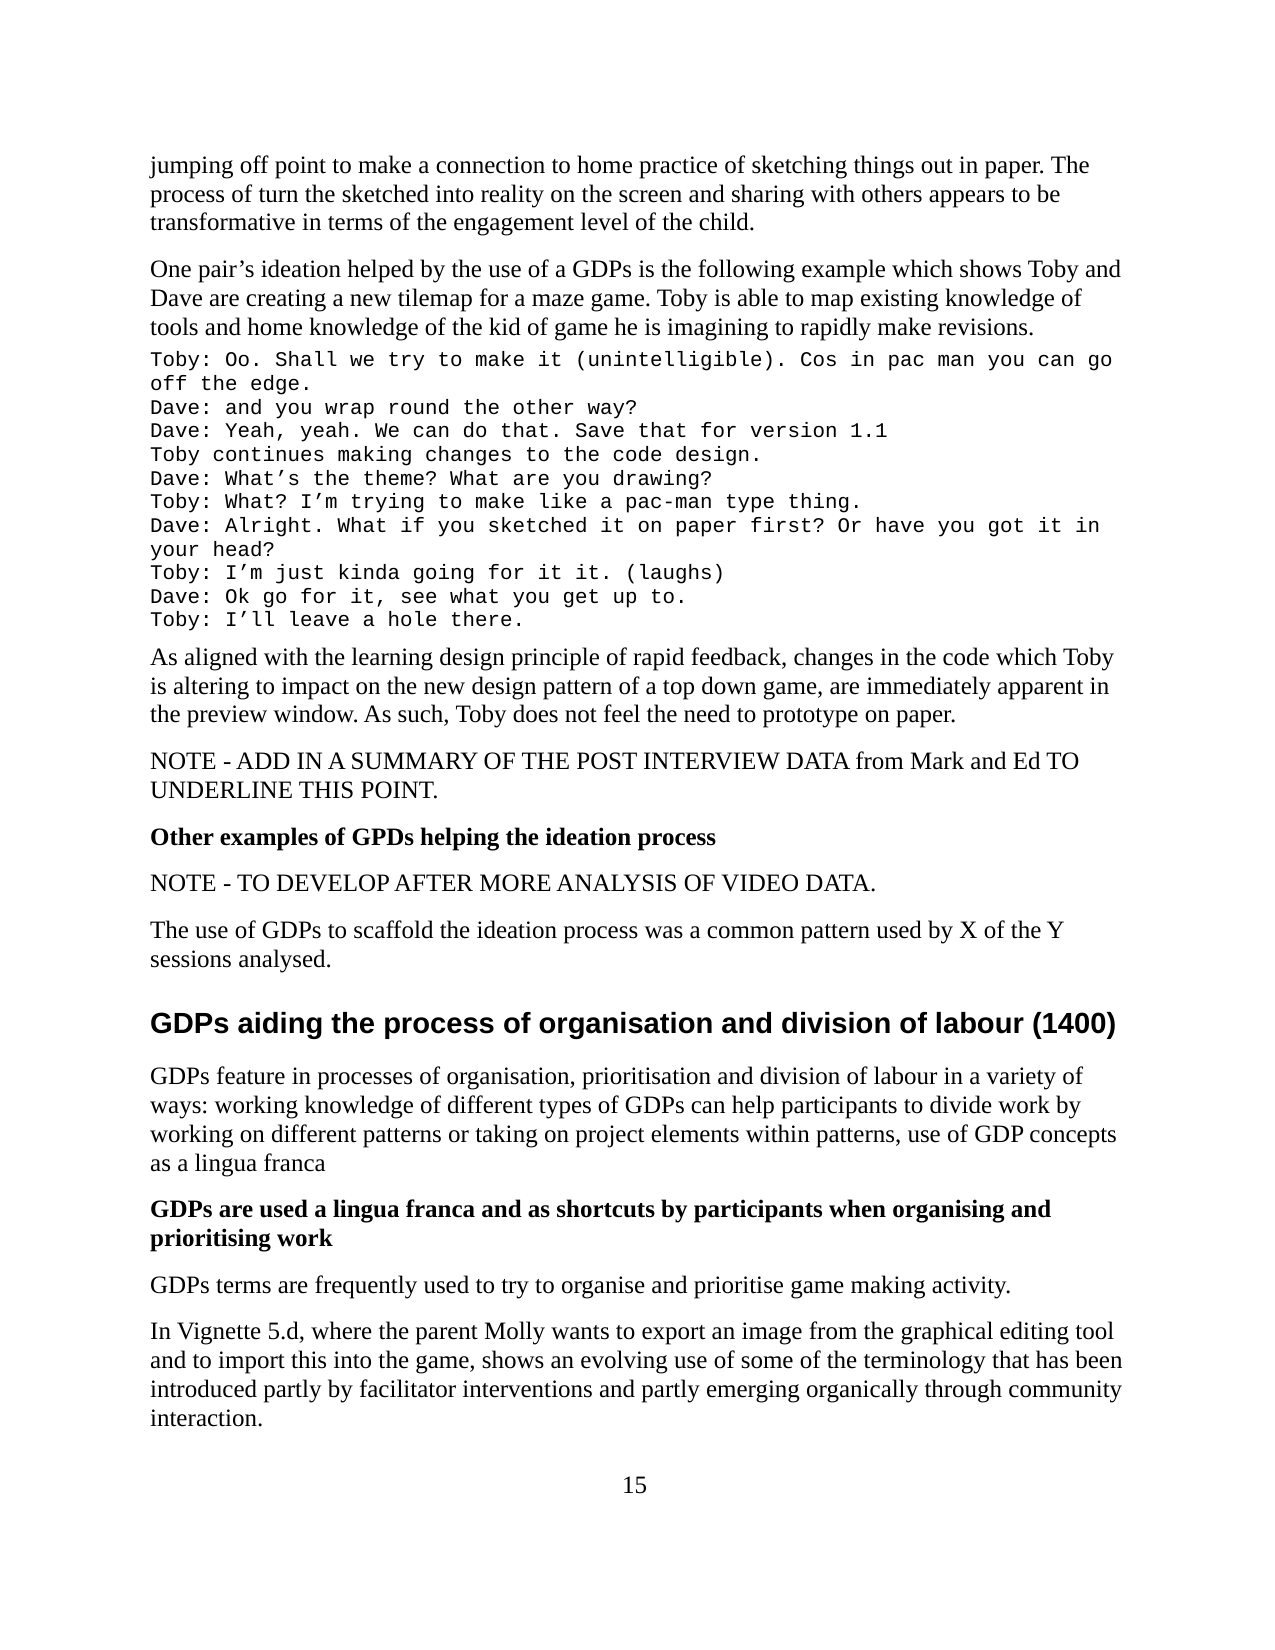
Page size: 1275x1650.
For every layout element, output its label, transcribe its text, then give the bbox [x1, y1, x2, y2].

text NOTE - ADD IN A SUMMARY OF THE POST INTERVIEW DATA from Mark and Ed TO UNDERLINE THIS POINT. [150, 746, 1125, 804]
text Toby: What? I’m trying to make like a pac-man type thing. [150, 491, 1125, 515]
text Dave: Alright. What if you sketched it on paper first? Or have you got it in your head? [150, 515, 1125, 562]
text Dave: Yeah, yeah. We can do that. Save that for version 1.1 [150, 420, 1125, 444]
text GDPs terms are frequently used to try to organise and prioritise game making activity. [150, 1270, 1125, 1298]
text Dave: and you wrap round the other way? [150, 397, 1125, 420]
text jumping off point to make a connection to home practice of sketching things out in paper. The process of turn the sketched into reality on the screen and sharing with others appears to be transformative in terms of the engagement level of the child. [150, 150, 1125, 236]
text The use of GDPs to scaffold the ideation process was a common pattern used by X of the Y sessions analysed. [150, 915, 1125, 972]
subtitle GDPs aiding the process of organisation and division of labour (1400) [150, 1006, 1125, 1040]
text NOTE - TO DEVELOP AFTER MORE ANALYSIS OF VIDEO DATA. [150, 868, 1125, 897]
text Other examples of GPDs helping the ideation process [150, 822, 1125, 850]
text Toby: Oo. Shall we try to make it (unintelligible). Cos in pac man you can go off the edge. [150, 349, 1125, 397]
text Toby: I’ll leave a hole there. [150, 609, 1125, 633]
text Dave: What’s the theme? What are you drawing? [150, 468, 1125, 491]
text GDPs feature in processes of organisation, prioritisation and division of labour in a variety of ways: working knowledge of different types of GDPs can help participants to divide work by working on different patterns or taking on project elements within patterns, use of GDP concepts as a lingua franca [150, 1061, 1125, 1176]
text Toby continues making changes to the code design. [150, 444, 1125, 468]
text In Vignette 5.d, where the parent Molly wants to export an image from the graphical editing tool and to import this into the game, shows an evolving use of some of the terminology that has been introduced partly by facilitator interventions and partly emerging organically through community interaction. [150, 1316, 1125, 1431]
text GDPs are used a lingua franca and as shortcuts by participants when organising and prioritising work [150, 1194, 1125, 1252]
text Dave: Ok go for it, see what you get up to. [150, 586, 1125, 609]
text One pair’s ideation helped by the use of a GDPs is the following example which shows Toby and Dave are creating a new tilemap for a maze game. Toby is able to map existing knowledge of tools and home knowledge of the kid of game he is imagining to rapidly make revisions. [150, 254, 1125, 340]
text As aligned with the learning design principle of rapid feedback, changes in the code which Toby is altering to impact on the new design pattern of a top down game, are immediately apparent in the preview window. As such, Toby does not feel the need to prototype on paper. [150, 642, 1125, 728]
text Toby: I’m just kinda going for it it. (laughs) [150, 562, 1125, 586]
